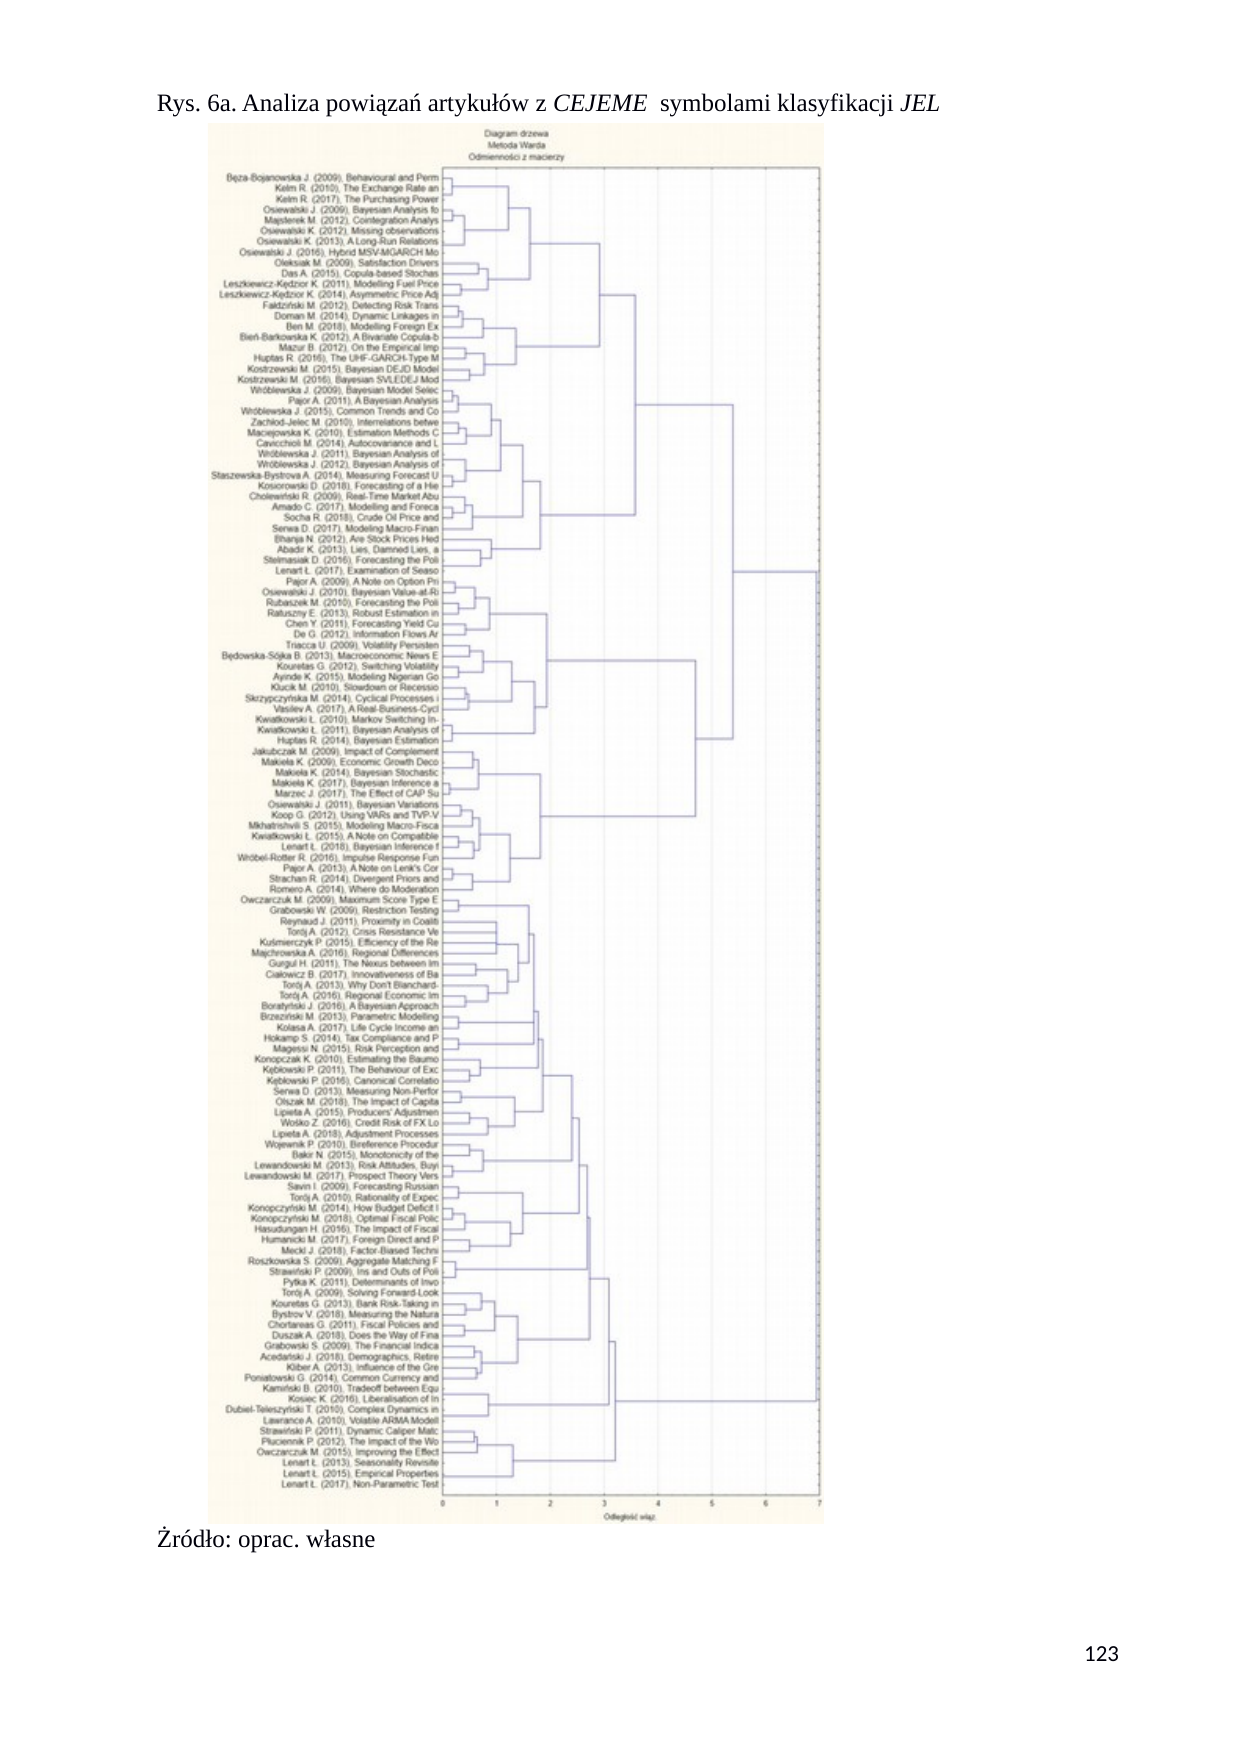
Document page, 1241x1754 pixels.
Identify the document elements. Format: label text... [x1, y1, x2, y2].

text Rys. 6a. Analiza powiązań artykułów z CEJEME symbolami klasyfikacji JEL [157, 88, 1119, 117]
text Żródło: oprac. własne [157, 1524, 1119, 1553]
picture [207, 123, 824, 1524]
